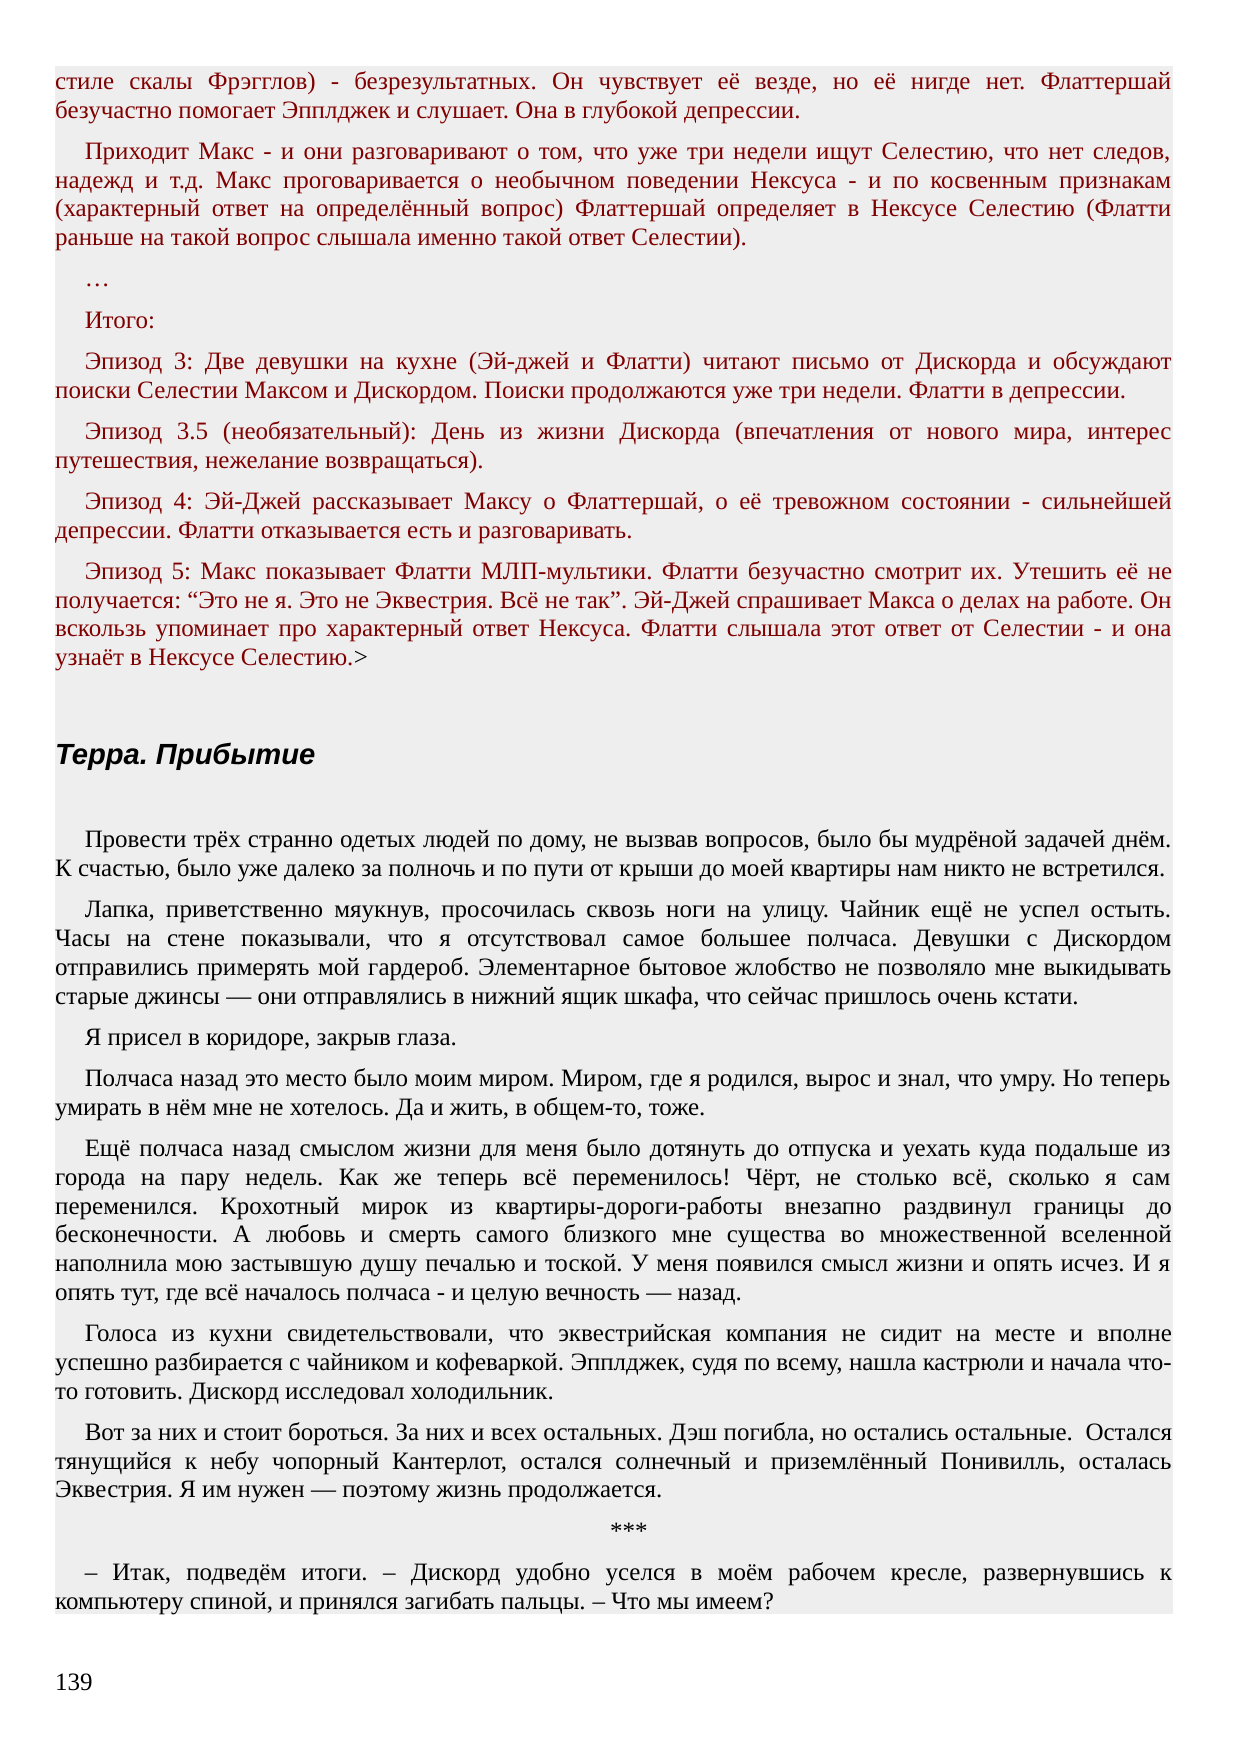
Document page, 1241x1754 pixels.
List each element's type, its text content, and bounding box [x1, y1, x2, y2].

text Эпизод 5: Макс показывает Флатти МЛП-мультики. Флатти безучастно смотрит их. Утешить её не получается: “Это не я. Это не Эквестрия. Всё не так”. Эй-Джей спрашивает Макса о делах на работе. Он вскользь упоминает про характерный ответ Нексуса. Флатти слышала этот ответ от Селестии - и она узнаёт в Нексусе Селестию.> [55, 556, 1173, 671]
text Я присел в коридоре, закрыв глаза. [55, 1022, 1173, 1051]
text Эпизод 3: Две девушки на кухне (Эй-джей и Флатти) читают письмо от Дискорда и обсуждают поиски Селестии Максом и Дискордом. Поиски продолжаются уже три недели. Флатти в депрессии. [55, 346, 1173, 403]
text стиле скалы Фрэгглов) - безрезультатных. Он чувствует её везде, но её нигде нет. Флаттершай безучастно помогает Эпплджек и слушает. Она в глубокой депрессии. [55, 66, 1173, 123]
text Эпизод 4: Эй-Джей рассказывает Максу о Флаттершай, о её тревожном состоянии - сильнейшей депрессии. Флатти отказывается есть и разговаривать. [55, 486, 1173, 543]
text Приходит Макс - и они разговаривают о том, что уже три недели ищут Селестию, что нет следов, надежд и т.д. Макс проговаривается о необычном поведении Нексуса - и по косвенным признакам (характерный ответ на определённый вопрос) Флаттершай определяет в Нексусе Селестию (Флатти раньше на такой вопрос слышала именно такой ответ Селестии). [55, 136, 1173, 251]
text Эпизод 3.5 (необязательный): День из жизни Дискорда (впечатления от нового мира, интерес путешествия, нежелание возвращаться). [55, 416, 1173, 473]
text Вот за них и стоит бороться. За них и всех остальных. Дэш погибла, но остались остальные. Остался тянущийся к небу чопорный Кантерлот, остался солнечный и приземлённый Понивилль, осталась Эквестрия. Я им нужен — поэтому жизнь продолжается. [55, 1417, 1173, 1503]
text Ещё полчаса назад смыслом жизни для меня было дотянуть до отпуска и уехать куда подальше из города на пару недель. Как же теперь всё переменилось! Чёрт, не столько всё, сколько я сам переменился. Крохотный мирок из квартиры-дороги-работы внезапно раздвинул границы до бесконечности. А любовь и смерть самого близкого мне существа во множественной вселенной наполнила мою застывшую душу печалью и тоской. У меня появился смысл жизни и опять исчез. И я опять тут, где всё началось полчаса - и целую вечность — назад. [55, 1133, 1173, 1306]
text *** [55, 1516, 1173, 1544]
text – Итак, подведём итоги. – Дискорд удобно уселся в моём рабочем кресле, развернувшись к компьютеру спиной, и принялся загибать пальцы. – Что мы имеем? [55, 1557, 1173, 1614]
text … [55, 263, 1173, 292]
text Провести трёх странно одетых людей по дому, не вызвав вопросов, было бы мудрёной задачей днём. К счастью, было уже далеко за полночь и по пути от крыши до моей квартиры нам никто не встретился. [55, 824, 1173, 882]
text Итого: [55, 305, 1173, 333]
text Голоса из кухни свидетельствовали, что эквестрийская компания не сидит на месте и вполне успешно разбирается с чайником и кофеваркой. Эпплджек, судя по всему, нашла кастрюли и начала что-то готовить. Дискорд исследовал холодильник. [55, 1318, 1173, 1404]
text Лапка, приветственно мяукнув, просочилась сквозь ноги на улицу. Чайник ещё не успел остыть. Часы на стене показывали, что я отсутствовал самое большее полчаса. Девушки с Дискордом отправились примерять мой гардероб. Элементарное бытовое жлобство не позволяло мне выкидывать старые джинсы — они отправлялись в нижний ящик шкафа, что сейчас пришлось очень кстати. [55, 894, 1173, 1009]
text Полчаса назад это место было моим миром. Миром, где я родился, вырос и знал, что умру. Но теперь умирать в нём мне не хотелось. Да и жить, в общем-то, тоже. [55, 1063, 1173, 1121]
subtitle Терра. Прибытие [55, 737, 1173, 771]
